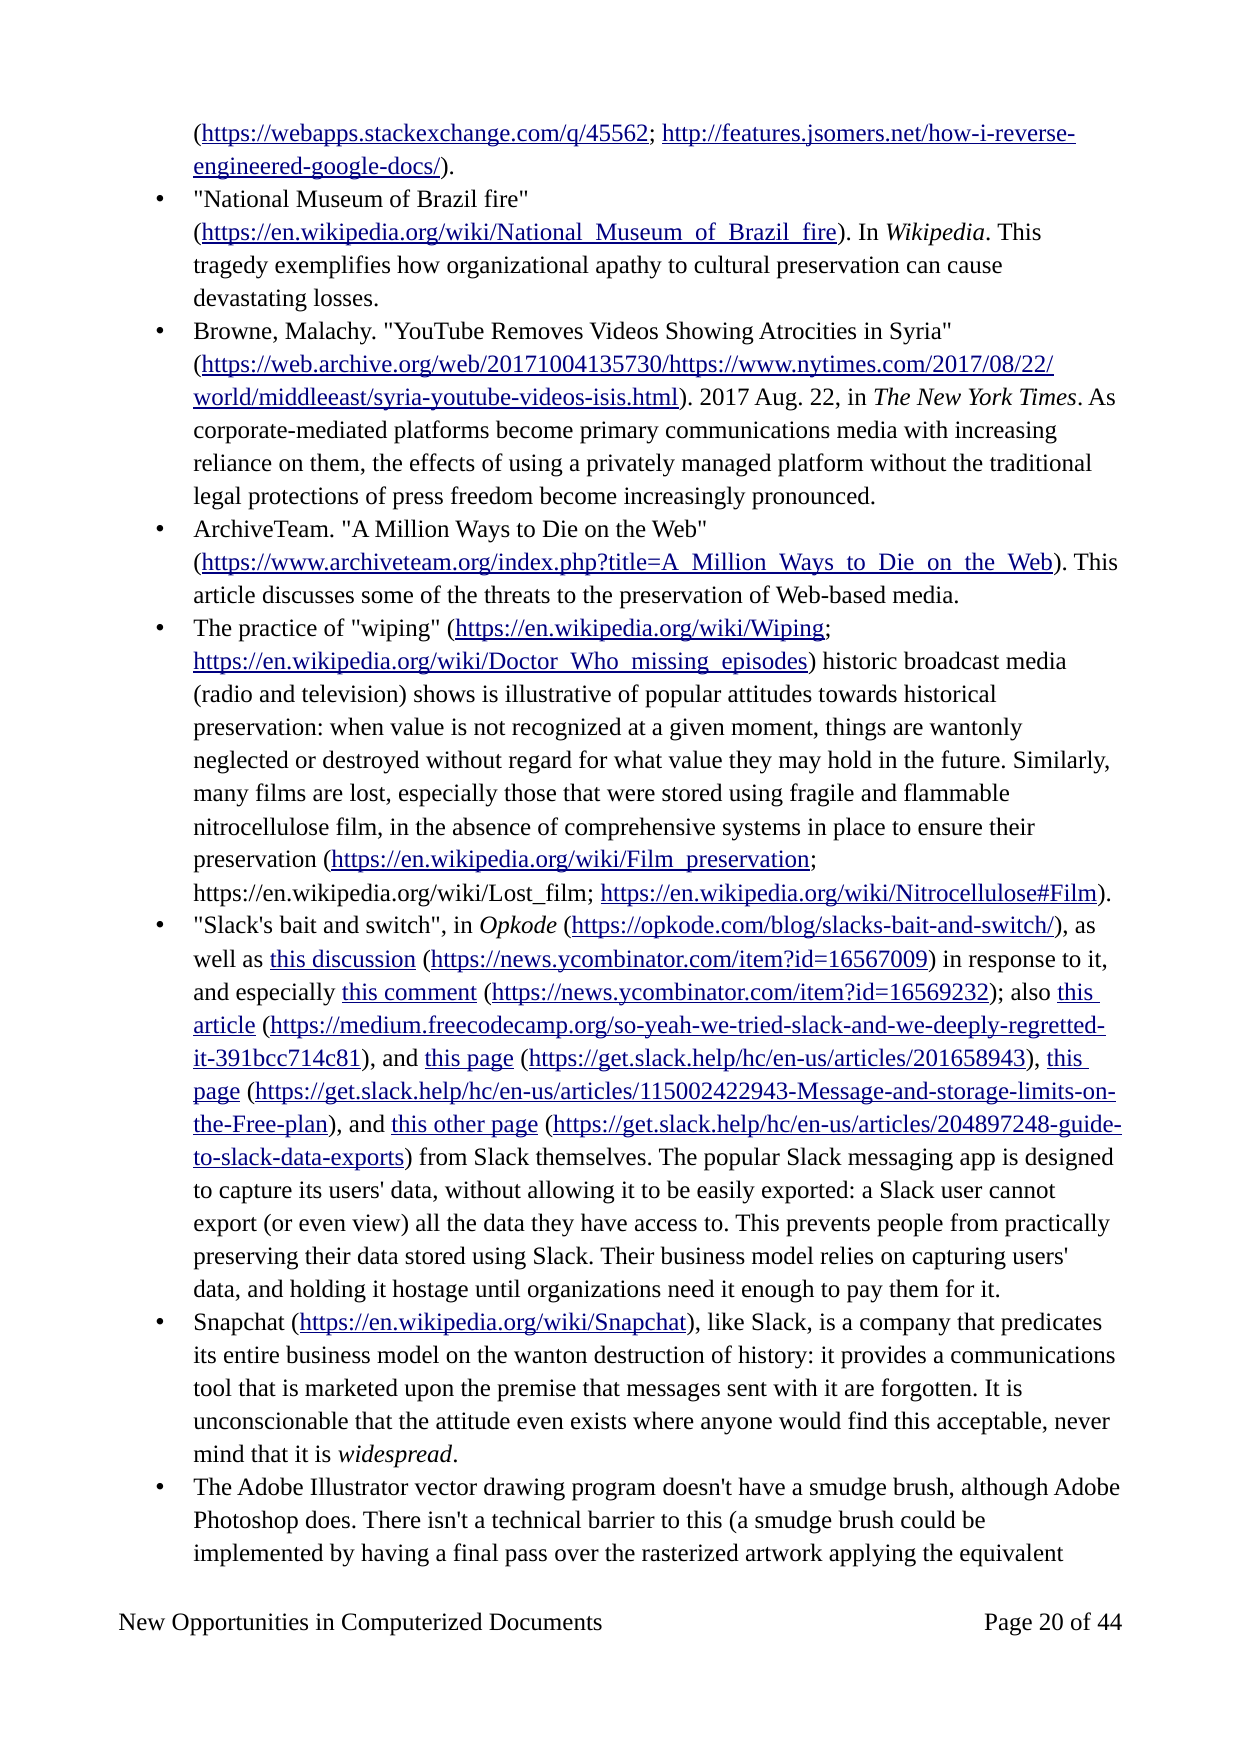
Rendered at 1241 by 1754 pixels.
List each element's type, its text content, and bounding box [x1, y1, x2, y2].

list "Slack's bait and switch", in Opkode (https://opkode.com/blog/slacks-bait-and-switch/), as well as this discussion (https://news.ycombinator.com/item?id=16567009) in response to it, and especially this comment (https://news.ycombinator.com/item?id=16569232); also this article (https://medium.freecodecamp.org/so-yeah-we-tried-slack-and-we-deeply-regretted-it-391bcc714c81), and this page (https://get.slack.help/hc/en-us/articles/201658943), this page (https://get.slack.help/hc/en-us/articles/115002422943-Message-and-storage-limits-on-the-Free-plan), and this other page (https://get.slack.help/hc/en-us/articles/204897248-guide-to-slack-data-exports) from Slack themselves. The popular Slack messaging app is designed to capture its users' data, without allowing it to be easily exported: a Slack user cannot export (or even view) all the data they have access to. This prevents people from practically preserving their data stored using Slack. Their business model relies on capturing users' data, and holding it hostage until organizations need it enough to pay them for it. [156, 911, 1122, 1303]
list "National Museum of Brazil fire" (https://en.wikipedia.org/wiki/National_Museum_of_Brazil_fire). In Wikipedia. This tragedy exemplifies how organizational apathy to cultural preservation can cause devastating losses. [156, 184, 1122, 312]
list The Adobe Illustrator vector drawing program doesn't have a smudge brush, although Adobe Photoshop does. There isn't a technical barrier to this (a smudge brush could be implemented by having a final pass over the rasterized artwork applying the equivalent [156, 1472, 1122, 1567]
list The practice of "wiping" (https://en.wikipedia.org/wiki/Wiping; https://en.wikipedia.org/wiki/Doctor_Who_missing_episodes) historic broadcast media (radio and television) shows is illustrative of popular attitudes towards historical preservation: when value is not recognized at a given moment, things are wantonly neglected or destroyed without regard for what value they may hold in the future. Similarly, many films are lost, especially those that were stored using fragile and flammable nitrocellulose film, in the absence of comprehensive systems in place to ensure their preservation (https://en.wikipedia.org/wiki/Film_preservation; https://en.wikipedia.org/wiki/Lost_film; https://en.wikipedia.org/wiki/Nitrocellulose#Film). [156, 613, 1122, 906]
list Snapchat (https://en.wikipedia.org/wiki/Snapchat), like Slack, is a company that predicates its entire business model on the wanton destruction of history: it provides a communications tool that is marketed upon the premise that messages sent with it are forgotten. It is unconscionable that the attitude even exists where anyone would find this acceptable, never mind that it is widespread. [156, 1307, 1122, 1468]
list (https://webapps.stackexchange.com/q/45562; http://features.jsomers.net/how-i-reverse-engineered-google-docs/). [156, 118, 1122, 180]
list ArchiveTeam. "A Million Ways to Die on the Web" (https://www.archiveteam.org/index.php?title=A_Million_Ways_to_Die_on_the_Web). This article discusses some of the threats to the preservation of Web-based media. [156, 514, 1122, 609]
list Browne, Malachy. "YouTube Removes Videos Showing Atrocities in Syria" (https://web.archive.org/web/20171004135730/https://www.nytimes.com/2017/08/22/world/middleeast/syria-youtube-videos-isis.html). 2017 Aug. 22, in The New York Times. As corporate-mediated platforms become primary communications media with increasing reliance on them, the effects of using a privately managed platform without the traditional legal protections of press freedom become increasingly pronounced. [156, 316, 1122, 510]
